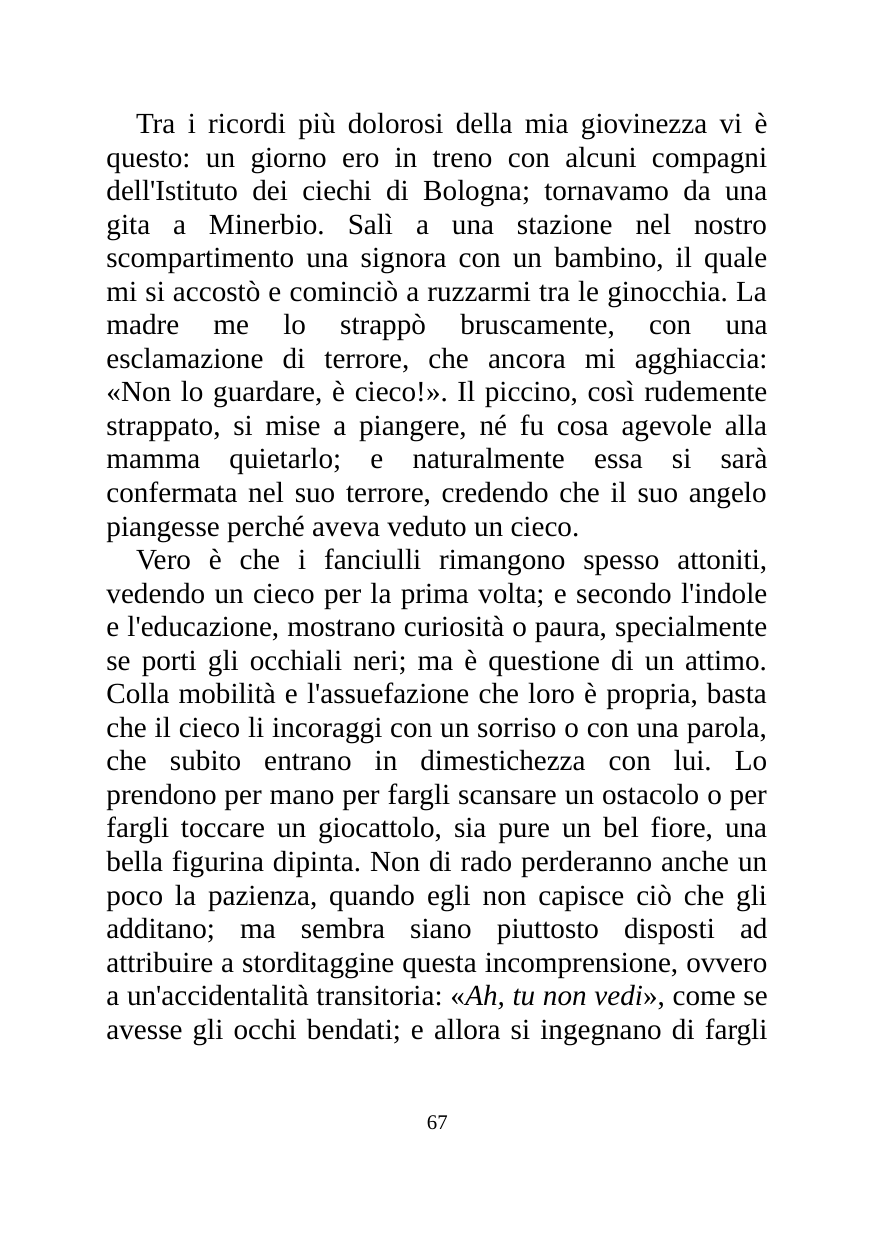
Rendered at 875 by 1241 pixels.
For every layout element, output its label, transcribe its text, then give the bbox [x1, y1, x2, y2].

text Tra i ricordi più dolorosi della mia giovinezza vi è questo: un giorno ero in treno con alcuni compagni dell'Istituto dei ciechi di Bologna; tornavamo da una gita a Minerbio. Salì a una stazione nel nostro scompartimento una signora con un bambino, il quale mi si accostò e cominciò a ruzzarmi tra le ginocchia. La madre me lo strappò bruscamente, con una esclamazione di terrore, che ancora mi agghiaccia: «Non lo guardare, è cieco!». Il piccino, così rudemente strappato, si mise a piangere, né fu cosa agevole alla mamma quietarlo; e naturalmente essa si sarà confermata nel suo terrore, credendo che il suo angelo piangesse perché aveva veduto un cieco. [106, 106, 768, 542]
text Vero è che i fanciulli rimangono spesso attoniti, vedendo un cieco per la prima volta; e secondo l'indole e l'educazione, mostrano curiosità o paura, specialmente se porti gli occhiali neri; ma è questione di un attimo. Colla mobilità e l'assuefazione che loro è propria, basta che il cieco li incoraggi con un sorriso o con una parola, che subito entrano in dimestichezza con lui. Lo prendono per mano per fargli scansare un ostacolo o per fargli toccare un giocattolo, sia pure un bel fiore, una bella figurina dipinta. Non di rado perderanno anche un poco la pazienza, quando egli non capisce ciò che gli additano; ma sembra siano piuttosto disposti ad attribuire a storditaggine questa incomprensione, ovvero a un'accidentalità transitoria: «Ah, tu non vedi», come se avesse gli occhi bendati; e allora si ingegnano di fargli [106, 542, 768, 1045]
